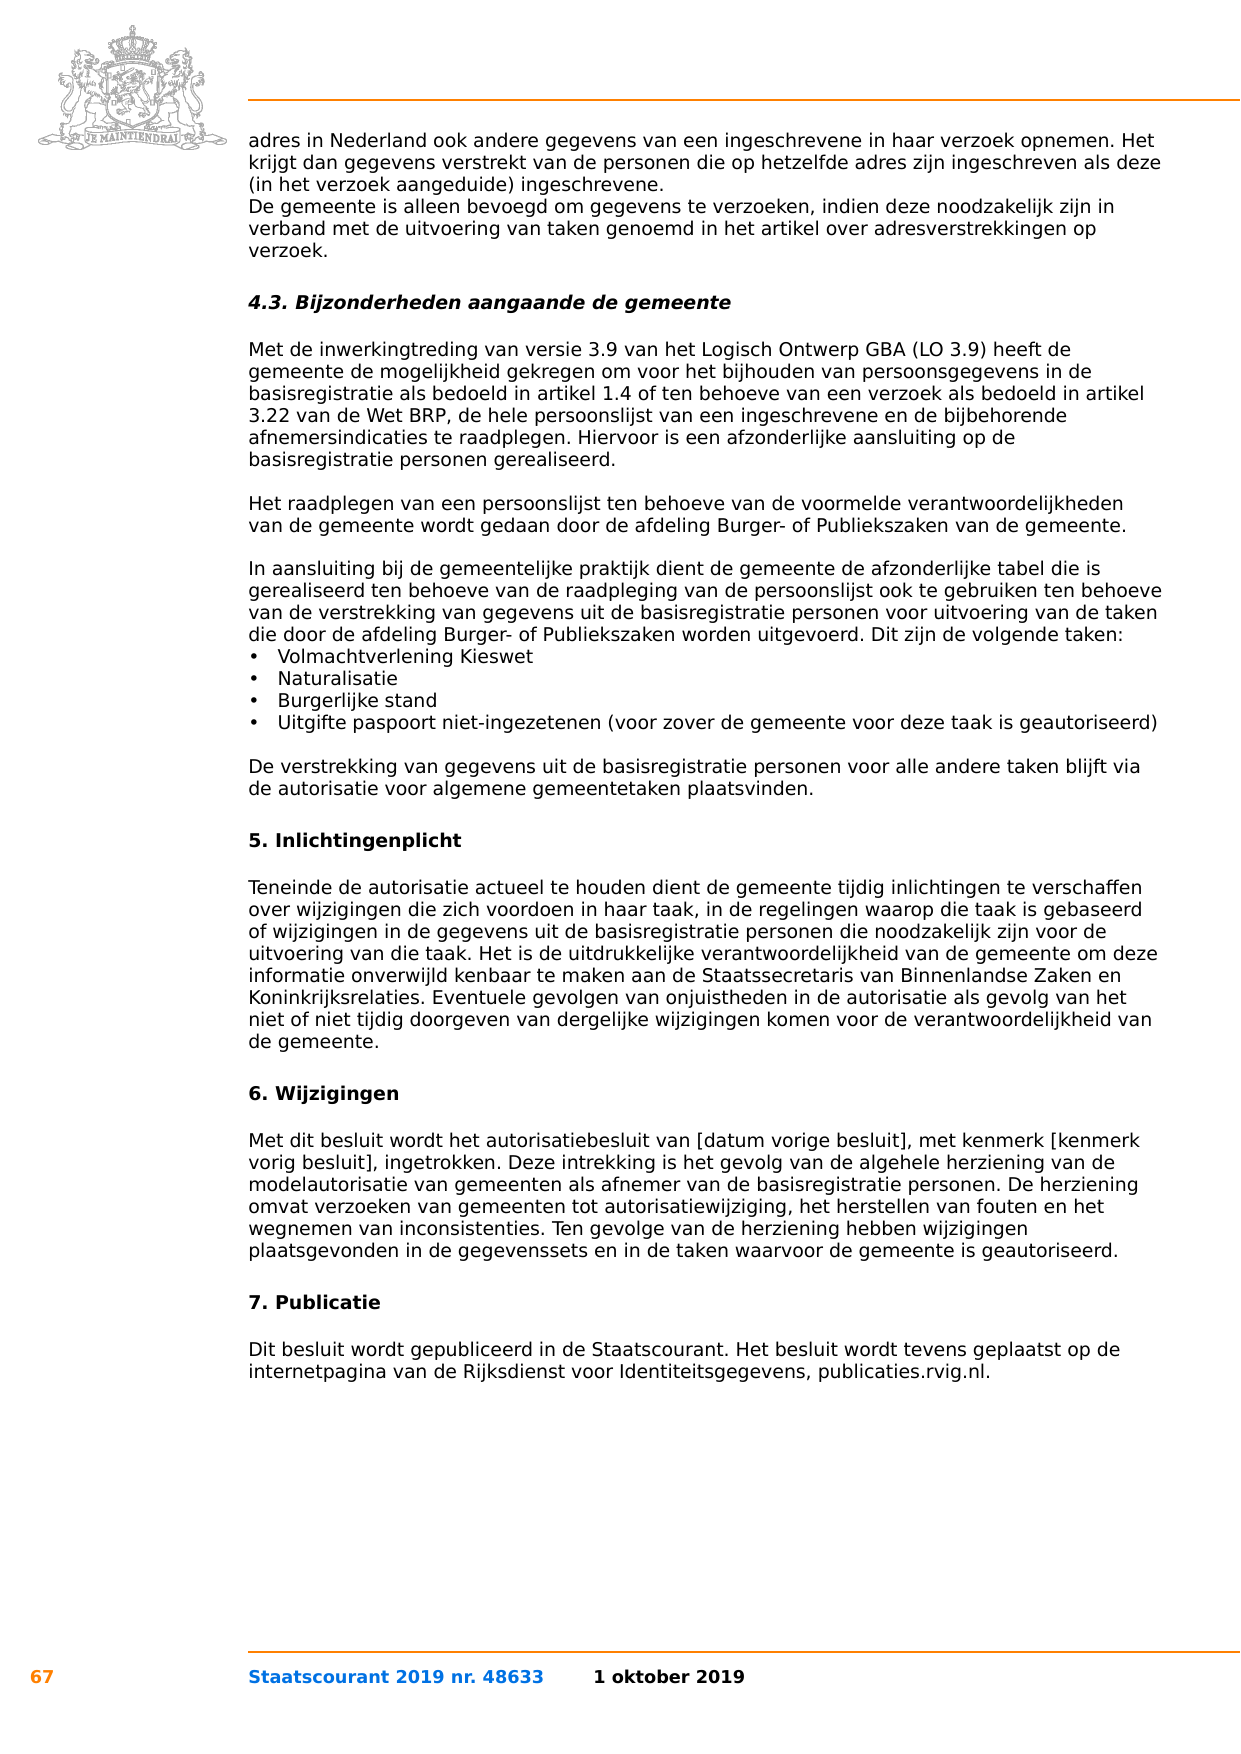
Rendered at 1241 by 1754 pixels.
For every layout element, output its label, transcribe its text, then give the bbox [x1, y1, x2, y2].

picture [38, 25, 227, 150]
text Met de inwerkingtreding van versie 3.9 van het Logisch Ontwerp GBA (LO 3.9) heeft de gemeente de mogelijkheid gekregen om voor het bijhouden van persoonsgegevens in de basisregistratie als bedoeld in artikel 1.4 of ten behoeve van een verzoek als bedoeld in artikel 3.22 van de Wet BRP, de hele persoonslijst van een ingeschrevene en de bijbehorende afnemersindicaties te raadplegen. Hiervoor is een afzonderlijke aansluiting op de basisregistratie personen gerealiseerd. [248, 339, 1163, 471]
text Met dit besluit wordt het autorisatiebesluit van [datum vorige besluit], met kenmerk [kenmerk vorig besluit], ingetrokken. Deze intrekking is het gevolg van de algehele herziening van de modelautorisatie van gemeenten als afnemer van de basisregistratie personen. De herziening omvat verzoeken van gemeenten tot autorisatiewijziging, het herstellen van fouten en het wegnemen van inconsistenties. Ten gevolge van de herziening hebben wijzigingen plaatsgevonden in de gegevenssets en in de taken waarvoor de gemeente is geautoriseerd. [248, 1130, 1163, 1262]
text In aansluiting bij de gemeentelijke praktijk dient de gemeente de afzonderlijke tabel die is gerealiseerd ten behoeve van de raadpleging van de persoonslijst ook te gebruiken ten behoeve van de verstrekking van gegevens uit de basisregistratie personen voor uitvoering van de taken die door de afdeling Burger- of Publiekszaken worden uitgevoerd. Dit zijn de volgende taken: [248, 558, 1163, 646]
text • Uitgifte paspoort niet-ingezetenen (voor zover de gemeente voor deze taak is geautoriseerd) [248, 712, 1163, 734]
text • Naturalisatie [248, 668, 1163, 690]
text Teneinde de autorisatie actueel te houden dient de gemeente tijdig inlichtingen te verschaffen over wijzigingen die zich voordoen in haar taak, in de regelingen waarop die taak is gebaseerd of wijzigingen in de gegevens uit de basisregistratie personen die noodzakelijk zijn voor de uitvoering van die taak. Het is de uitdrukkelijke verantwoordelijkheid van de gemeente om deze informatie onverwijld kenbaar te maken aan de Staatssecretaris van Binnenlandse Zaken en Koninkrijksrelaties. Eventuele gevolgen van onjuistheden in de autorisatie als gevolg van het niet of niet tijdig doorgeven van dergelijke wijzigingen komen voor de verantwoordelijkheid van de gemeente. [248, 877, 1163, 1053]
subtitle 7. Publicatie [248, 1292, 1163, 1314]
text De verstrekking van gegevens uit de basisregistratie personen voor alle andere taken blijft via de autorisatie voor algemene gemeentetaken plaatsvinden. [248, 756, 1163, 800]
text Dit besluit wordt gepubliceerd in de Staatscourant. Het besluit wordt tevens geplaatst op de internetpagina van de Rijksdienst voor Identiteitsgegevens, publicaties.rvig.nl. [248, 1339, 1163, 1383]
text adres in Nederland ook andere gegevens van een ingeschrevene in haar verzoek opnemen. Het krijgt dan gegevens verstrekt van de personen die op hetzelfde adres zijn ingeschreven als deze (in het verzoek aangeduide) ingeschrevene. [248, 130, 1163, 196]
subtitle 4.3. Bijzonderheden aangaande de gemeente [248, 292, 1163, 314]
text De gemeente is alleen bevoegd om gegevens te verzoeken, indien deze noodzakelijk zijn in verband met de uitvoering van taken genoemd in het artikel over adresverstrekkingen op verzoek. [248, 196, 1163, 262]
text • Volmachtverlening Kieswet [248, 646, 1163, 668]
text Het raadplegen van een persoonslijst ten behoeve van de voormelde verantwoordelijkheden van de gemeente wordt gedaan door de afdeling Burger- of Publiekszaken van de gemeente. [248, 492, 1163, 536]
subtitle 5. Inlichtingenplicht [248, 830, 1163, 852]
subtitle 6. Wijzigingen [248, 1083, 1163, 1105]
text • Burgerlijke stand [248, 690, 1163, 712]
